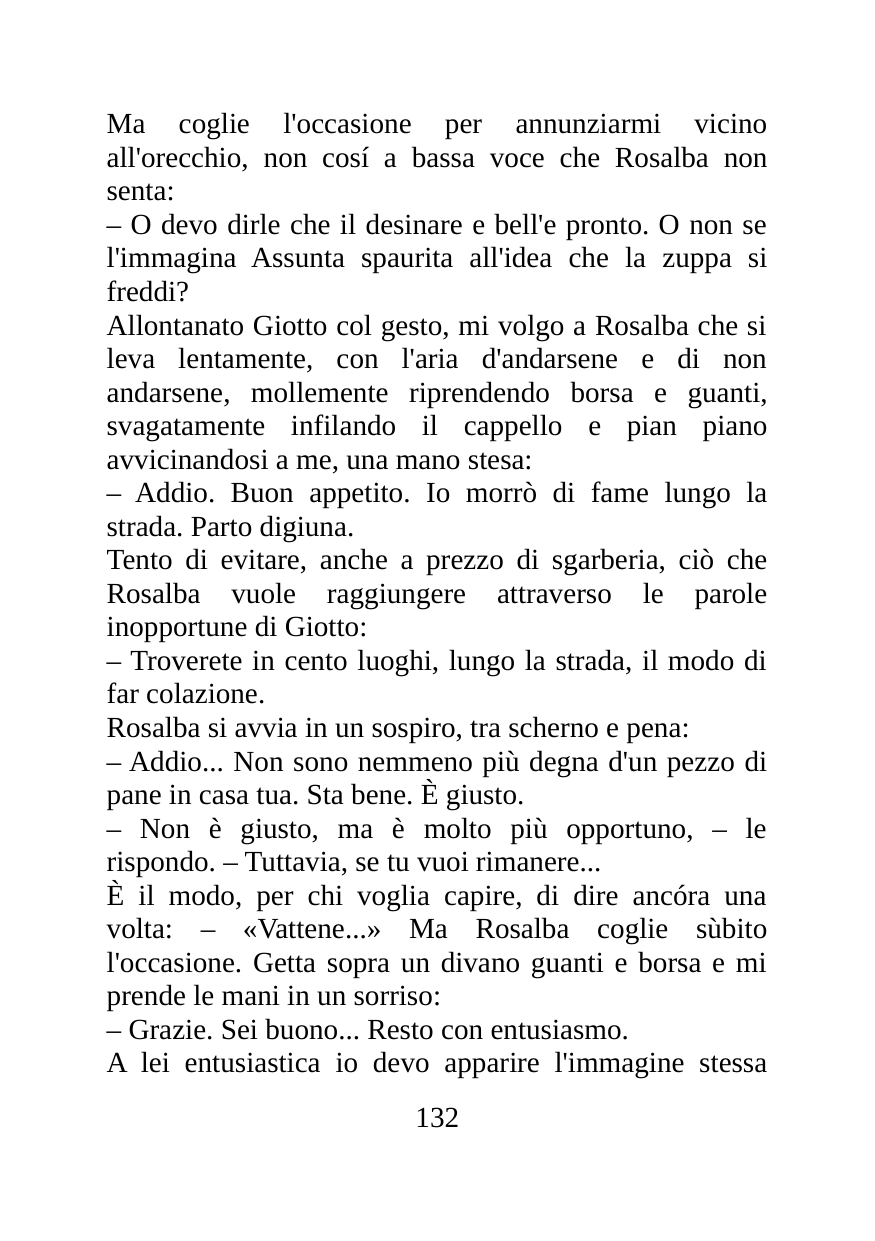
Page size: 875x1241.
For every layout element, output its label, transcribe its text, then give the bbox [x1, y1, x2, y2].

text Ma coglie l'occasione per annunziarmi vicino all'orecchio, non cosí a bassa voce che Rosalba non senta: [106, 106, 768, 207]
text È il modo, per chi voglia capire, di dire ancóra una volta: – «Vattene...» Ma Rosalba coglie sùbito l'occasione. Getta sopra un divano guanti e borsa e mi prende le mani in un sorriso: [106, 878, 768, 1012]
text – Non è giusto, ma è molto più opportuno, – le rispondo. – Tuttavia, se tu vuoi rimanere... [106, 811, 768, 878]
text Rosalba si avvia in un sospiro, tra scherno e pena: [106, 710, 768, 744]
text A lei entusiastica io devo apparire l'immagine stessa [106, 1046, 768, 1079]
text Tento di evitare, anche a prezzo di sgarberia, ciò che Rosalba vuole raggiungere attraverso le parole inopportune di Giotto: [106, 542, 768, 643]
text – Troverete in cento luoghi, lungo la strada, il modo di far colazione. [106, 643, 768, 710]
text – O devo dirle che il desinare e bell'e pronto. O non se l'immagina Assunta spaurita all'idea che la zuppa si freddi? [106, 207, 768, 308]
text – Addio... Non sono nemmeno più degna d'un pezzo di pane in casa tua. Sta bene. È giusto. [106, 744, 768, 811]
text Allontanato Giotto col gesto, mi volgo a Rosalba che si leva lentamente, con l'aria d'andarsene e di non andarsene, mollemente riprendendo borsa e guanti, svagatamente infilando il cappello e pian piano avvicinandosi a me, una mano stesa: [106, 308, 768, 475]
text – Grazie. Sei buono... Resto con entusiasmo. [106, 1012, 768, 1046]
text – Addio. Buon appetito. Io morrò di fame lungo la strada. Parto digiuna. [106, 475, 768, 542]
